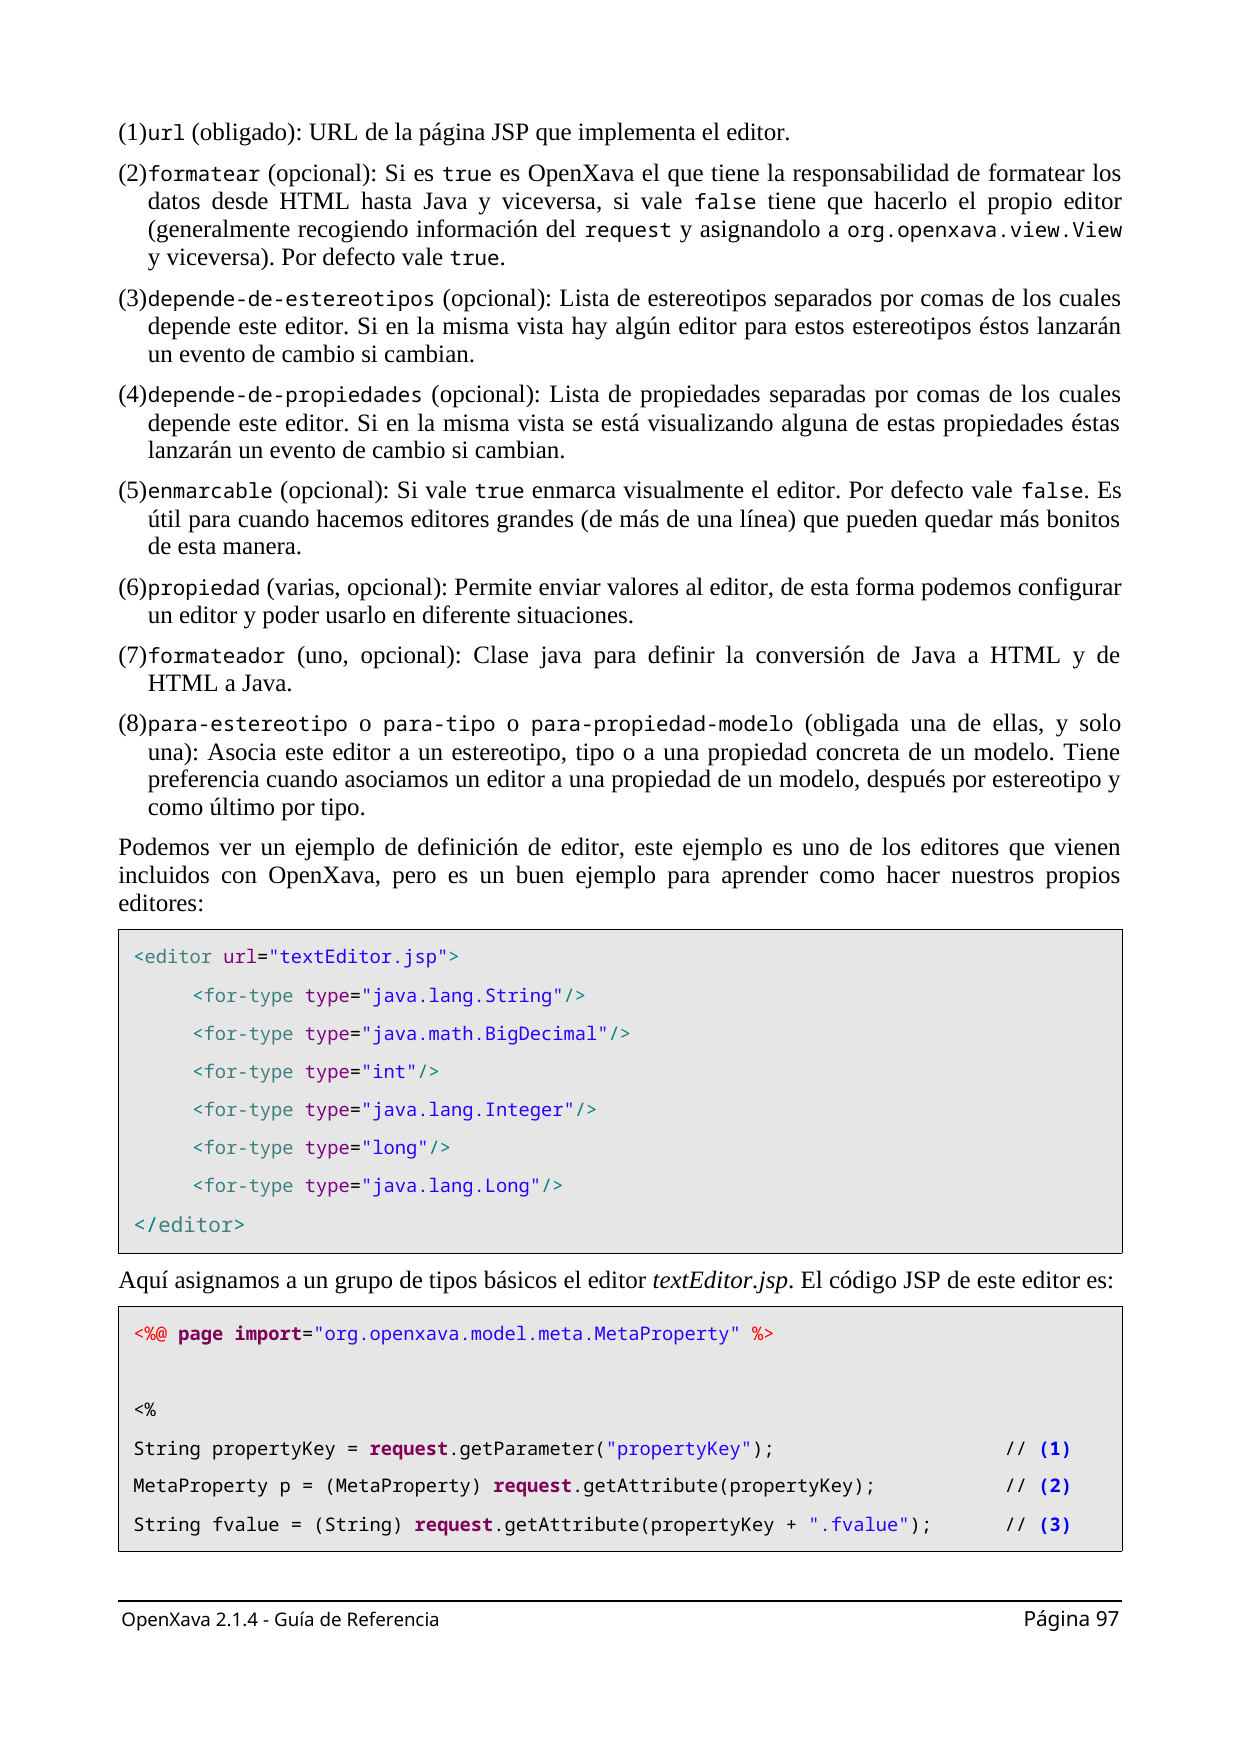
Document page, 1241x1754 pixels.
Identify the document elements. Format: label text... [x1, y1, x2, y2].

text Aquí asignamos a un grupo de tipos básicos el editor textEditor.jsp. El código JSP de este editor es: [118, 1266, 1122, 1293]
text MetaProperty p = (MetaProperty) request.getAttribute(propertyKey); // (2) [119, 1458, 1122, 1496]
text <for-type type="java.lang.Long"/> [119, 1157, 1122, 1195]
text <for-type type="int"/> [119, 1043, 1122, 1081]
text <for-type type="java.lang.String"/> [119, 967, 1122, 1005]
text <%@ page import="org.openxava.model.meta.MetaProperty" %> [119, 1307, 1122, 1344]
text </editor> [119, 1195, 1122, 1253]
list depende-de-propiedades (opcional): Lista de propiedades separadas por comas de los cuales depende este editor. Si en la misma vista se está visualizando alguna de estas propiedades éstas lanzarán un evento de cambio si cambian. [118, 380, 1122, 464]
text <for-type type="long"/> [119, 1119, 1122, 1157]
list depende-de-estereotipos (opcional): Lista de estereotipos separados por comas de los cuales depende este editor. Si en la misma vista hay algún editor para estos estereotipos éstos lanzarán un evento de cambio si cambian. [118, 284, 1122, 368]
list formateador (uno, opcional): Clase java para definir la conversión de Java a HTML y de HTML a Java. [118, 641, 1122, 697]
text <editor url="textEditor.jsp"> [119, 930, 1122, 967]
list url (obligado): URL de la página JSP que implementa el editor. [118, 118, 1122, 146]
text String fvalue = (String) request.getAttribute(propertyKey + ".fvalue"); // (3) [119, 1496, 1122, 1551]
list enmarcable (opcional): Si vale true enmarca visualmente el editor. Por defecto vale false. Es útil para cuando hacemos editores grandes (de más de una línea) que pueden quedar más bonitos de esta manera. [118, 477, 1122, 560]
list formatear (opcional): Si es true es OpenXava el que tiene la responsabilidad de formatear los datos desde HTML hasta Java y viceversa, si vale false tiene que hacerlo el propio editor (generalmente recogiendo información del request y asignandolo a org.openxava.view.View y viceversa). Por defecto vale true. [118, 159, 1122, 272]
list para-estereotipo o para-tipo o para-propiedad-modelo (obligada una de ellas, y solo una): Asocia este editor a un estereotipo, tipo o a una propiedad concreta de un modelo. Tiene preferencia cuando asociamos un editor a una propiedad de un modelo, después por estereotipo y como último por tipo. [118, 709, 1122, 821]
text String propertyKey = request.getParameter("propertyKey"); // (1) [119, 1420, 1122, 1458]
text <% [119, 1382, 1122, 1420]
text Podemos ver un ejemplo de definición de editor, este ejemplo es uno de los editores que vienen incluidos con OpenXava, pero es un buen ejemplo para aprender como hacer nuestros propios editores: [118, 833, 1122, 917]
list propiedad (varias, opcional): Permite enviar valores al editor, de esta forma podemos configurar un editor y poder usarlo en diferente situaciones. [118, 573, 1122, 629]
text <for-type type="java.lang.Integer"/> [119, 1081, 1122, 1119]
text <for-type type="java.math.BigDecimal"/> [119, 1005, 1122, 1043]
